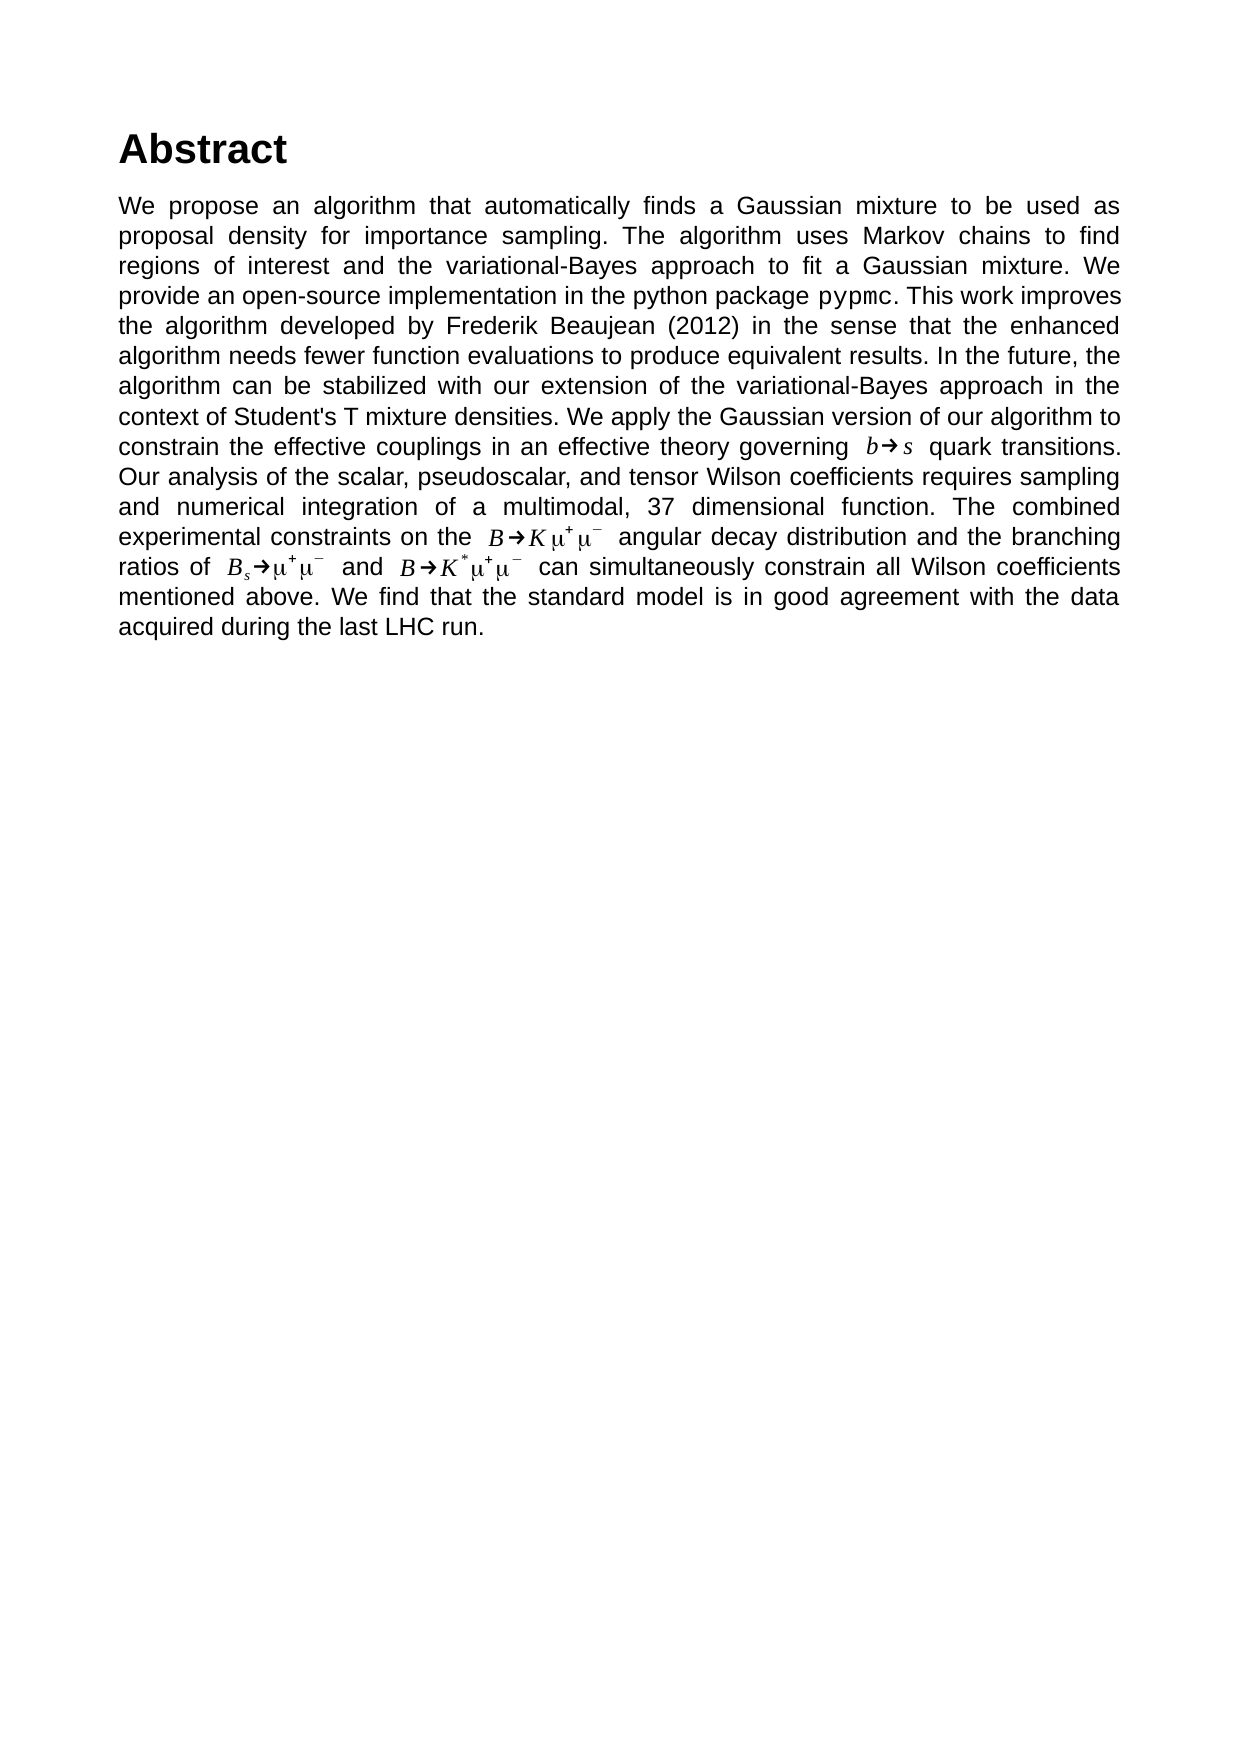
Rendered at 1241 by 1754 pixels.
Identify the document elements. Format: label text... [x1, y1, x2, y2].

text We propose an algorithm that automatically finds a Gaussian mixture to be used as proposal density for importance sampling. The algorithm uses Markov chains to find regions of interest and the variational-Bayes approach to fit a Gaussian mixture. We provide an open-source implementation in the python package pypmc. This work improves the algorithm developed by Frederik Beaujean (2012) in the sense that the enhanced algorithm needs fewer function evaluations to produce equivalent results. In the future, the algorithm can be stabilized with our extension of the variational-Bayes approach in the context of Student's T mixture densities. We apply the Gaussian version of our algorithm to constrain the effective couplings in an effective theory governing quark transitions. Our analysis of the scalar, pseudoscalar, and tensor Wilson coefficients requires sampling and numerical integration of a multimodal, 37 dimensional function. The combined experimental constraints on the angular decay distribution and the branching ratios of and can simultaneously constrain all Wilson coefficients mentioned above. We find that the standard model is in good agreement with the data acquired during the last LHC run. [118, 190, 1122, 642]
text Abstract [118, 124, 1122, 172]
